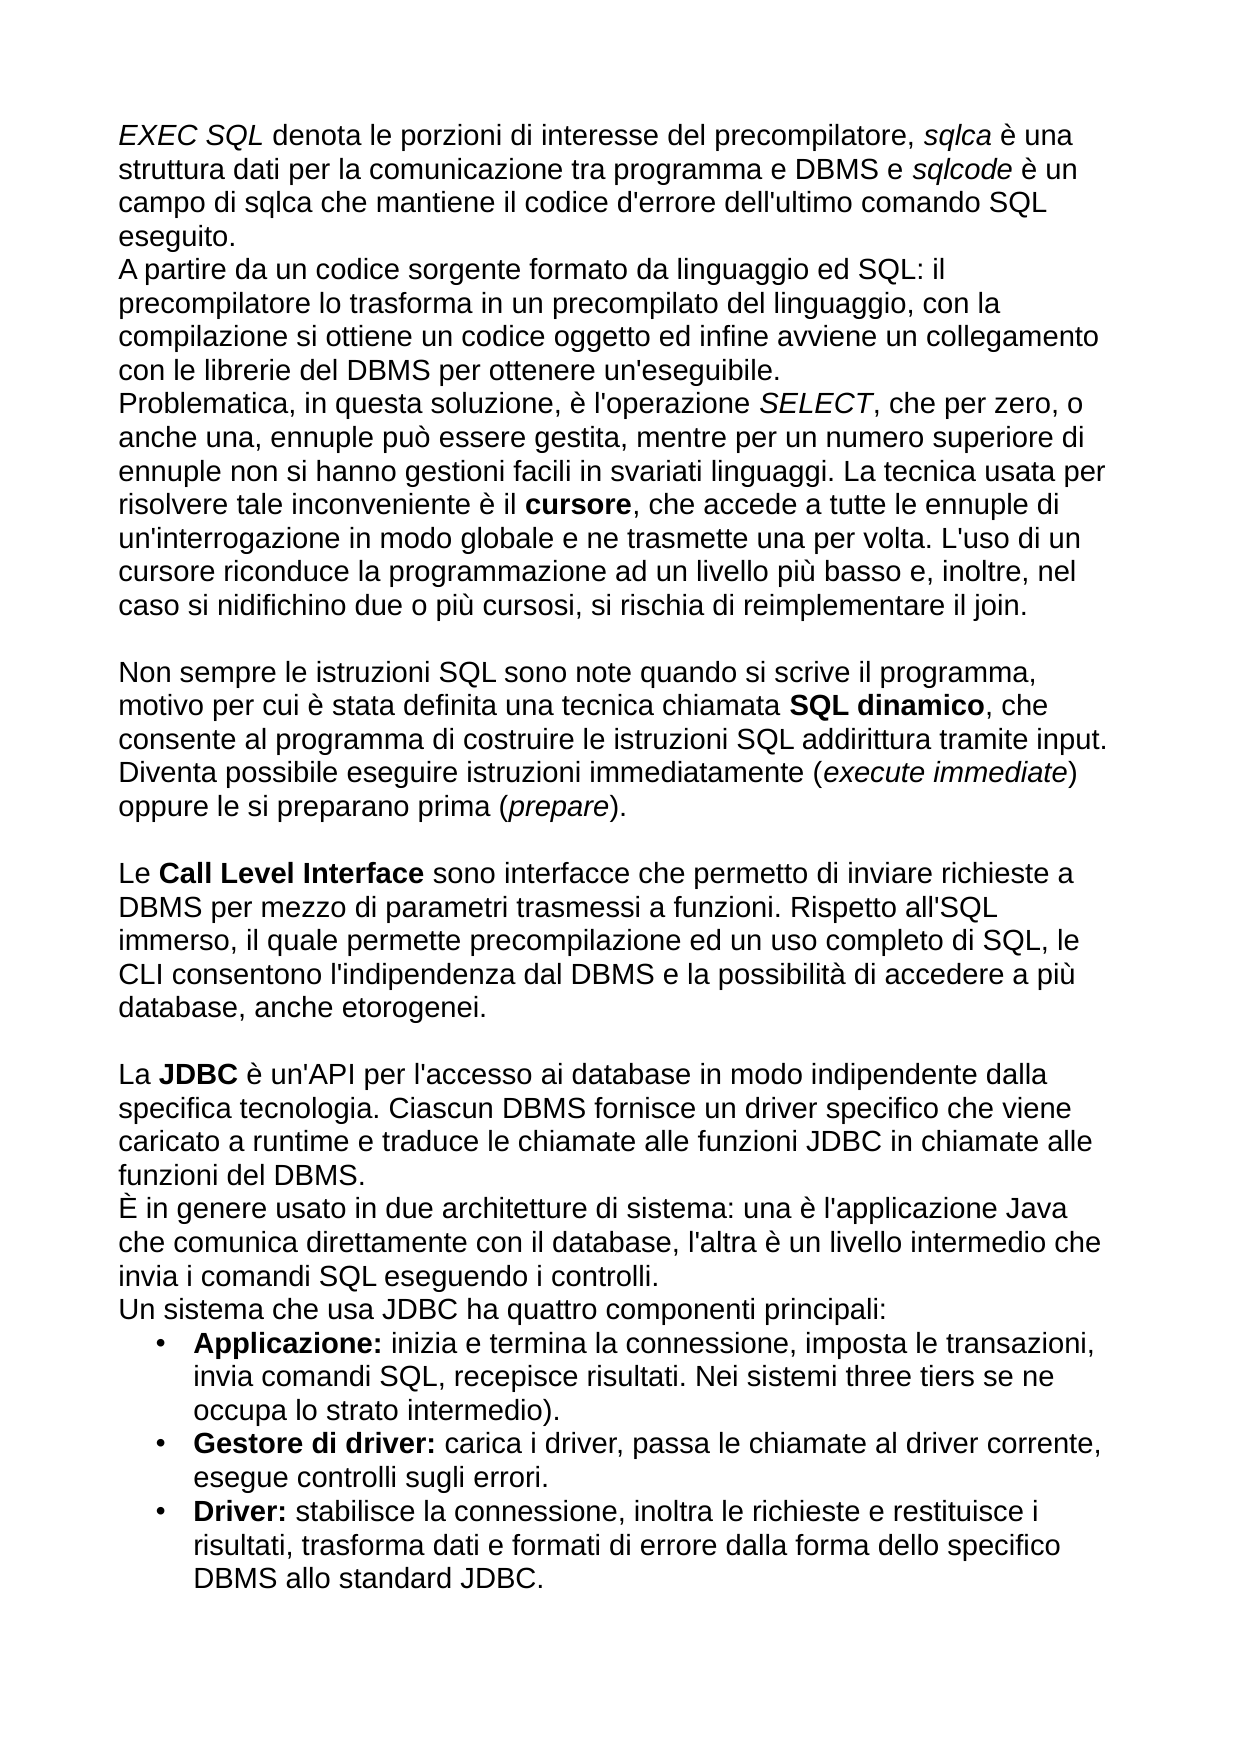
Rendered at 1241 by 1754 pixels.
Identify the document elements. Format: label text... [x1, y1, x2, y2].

text È in genere usato in due architetture di sistema: una è l'applicazione Java che comunica direttamente con il database, l'altra è un livello intermedio che invia i comandi SQL eseguendo i controlli. [118, 1191, 1122, 1292]
list Gestore di driver: carica i driver, passa le chiamate al driver corrente, esegue controlli sugli errori. [156, 1426, 1122, 1494]
list Driver: stabilisce la connessione, inoltra le richieste e restituisce i risultati, trasforma dati e formati di errore dalla forma dello specifico DBMS allo standard JDBC. [156, 1494, 1122, 1594]
text Un sistema che usa JDBC ha quattro componenti principali: [118, 1292, 1122, 1326]
text La JDBC è un'API per l'accesso ai database in modo indipendente dalla specifica tecnologia. Ciascun DBMS fornisce un driver specifico che viene caricato a runtime e traduce le chiamate alle funzioni JDBC in chiamate alle funzioni del DBMS. [118, 1057, 1122, 1191]
text Problematica, in questa soluzione, è l'operazione SELECT, che per zero, o anche una, ennuple può essere gestita, mentre per un numero superiore di ennuple non si hanno gestioni facili in svariati linguaggi. La tecnica usata per risolvere tale inconveniente è il cursore, che accede a tutte le ennuple di un'interrogazione in modo globale e ne trasmette una per volta. L'uso di un cursore riconduce la programmazione ad un livello più basso e, inoltre, nel caso si nidifichino due o più cursosi, si rischia di reimplementare il join. [118, 386, 1122, 621]
text Non sempre le istruzioni SQL sono note quando si scrive il programma, motivo per cui è stata definita una tecnica chiamata SQL dinamico, che consente al programma di costruire le istruzioni SQL addirittura tramite input. Diventa possibile eseguire istruzioni immediatamente (execute immediate) oppure le si preparano prima (prepare). [118, 655, 1122, 822]
text A partire da un codice sorgente formato da linguaggio ed SQL: il precompilatore lo trasforma in un precompilato del linguaggio, con la compilazione si ottiene un codice oggetto ed infine avviene un collegamento con le librerie del DBMS per ottenere un'eseguibile. [118, 252, 1122, 386]
text EXEC SQL denota le porzioni di interesse del precompilatore, sqlca è una struttura dati per la comunicazione tra programma e DBMS e sqlcode è un campo di sqlca che mantiene il codice d'errore dell'ultimo comando SQL eseguito. [118, 118, 1122, 252]
list Applicazione: inizia e termina la connessione, imposta le transazioni, invia comandi SQL, recepisce risultati. Nei sistemi three tiers se ne occupa lo strato intermedio). [156, 1326, 1122, 1426]
text Le Call Level Interface sono interfacce che permetto di inviare richieste a DBMS per mezzo di parametri trasmessi a funzioni. Rispetto all'SQL immerso, il quale permette precompilazione ed un uso completo di SQL, le CLI consentono l'indipendenza dal DBMS e la possibilità di accedere a più database, anche etorogenei. [118, 856, 1122, 1024]
